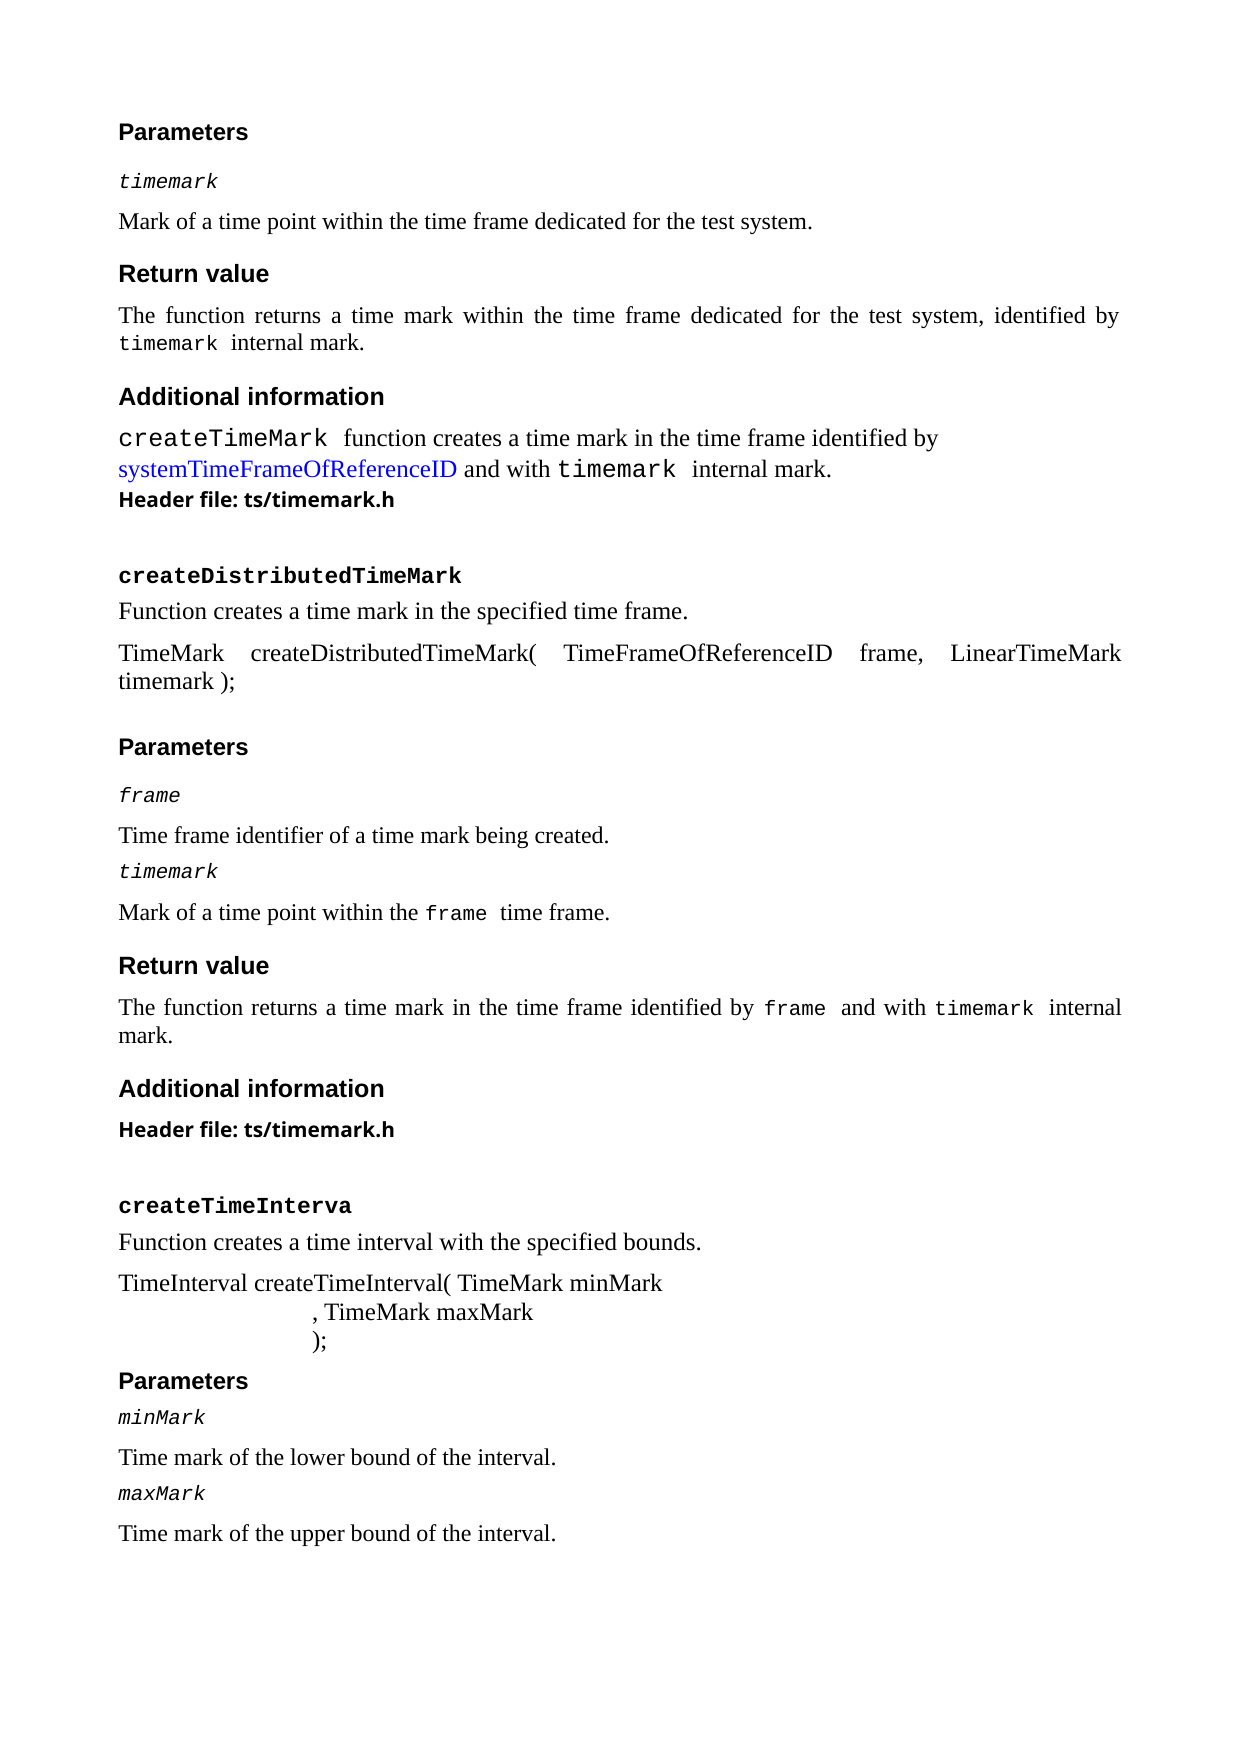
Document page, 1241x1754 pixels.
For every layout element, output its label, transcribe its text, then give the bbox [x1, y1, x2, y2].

text The function returns a time mark within the time frame dedicated for the test system, identified by timemark internal mark. [118, 301, 1122, 357]
text Function creates a time interval with the specified bounds. [118, 1227, 1122, 1255]
subtitle Additional information [118, 1074, 1122, 1103]
text timemark [118, 171, 1122, 194]
text Time mark of the lower bound of the interval. [118, 1443, 1122, 1471]
subtitle createTimeInterva [118, 1194, 1122, 1220]
text Mark of a time point within the frame time frame. [118, 898, 1122, 926]
text maxMark [118, 1483, 1122, 1507]
text timemark [118, 862, 1122, 885]
subtitle Return value [118, 951, 1122, 980]
text minMark [118, 1407, 1122, 1430]
text Header file: ts/timemark.h [118, 1115, 1122, 1143]
text createTimeMark function creates a time mark in the time frame identified by systemTimeFrameOfReferenceID and with timemark internal mark. [118, 423, 1122, 485]
text frame [118, 785, 1122, 809]
subtitle Additional information [118, 382, 1122, 411]
subtitle Parameters [118, 118, 1122, 146]
subtitle Return value [118, 259, 1122, 288]
text Header file: ts/timemark.h [118, 485, 1122, 513]
subtitle Parameters [118, 733, 1122, 760]
text TimeMark createDistributedTimeMark( TimeFrameOfReferenceID frame, LinearTimeMark timemark ); [118, 638, 1122, 695]
text Time frame identifier of a time mark being created. [118, 821, 1122, 849]
text The function returns a time mark in the time frame identified by frame and with timemark internal mark. [118, 993, 1122, 1049]
text Mark of a time point within the time frame dedicated for the test system. [118, 207, 1122, 234]
text TimeInterval createTimeInterval( TimeMark minMark , TimeMark maxMark ); [118, 1268, 1122, 1354]
text Time mark of the upper bound of the interval. [118, 1519, 1122, 1547]
text Parameters [118, 1367, 1122, 1394]
text Function creates a time mark in the specified time frame. [118, 596, 1122, 625]
subtitle createDistributedTimeMark [118, 564, 1122, 590]
